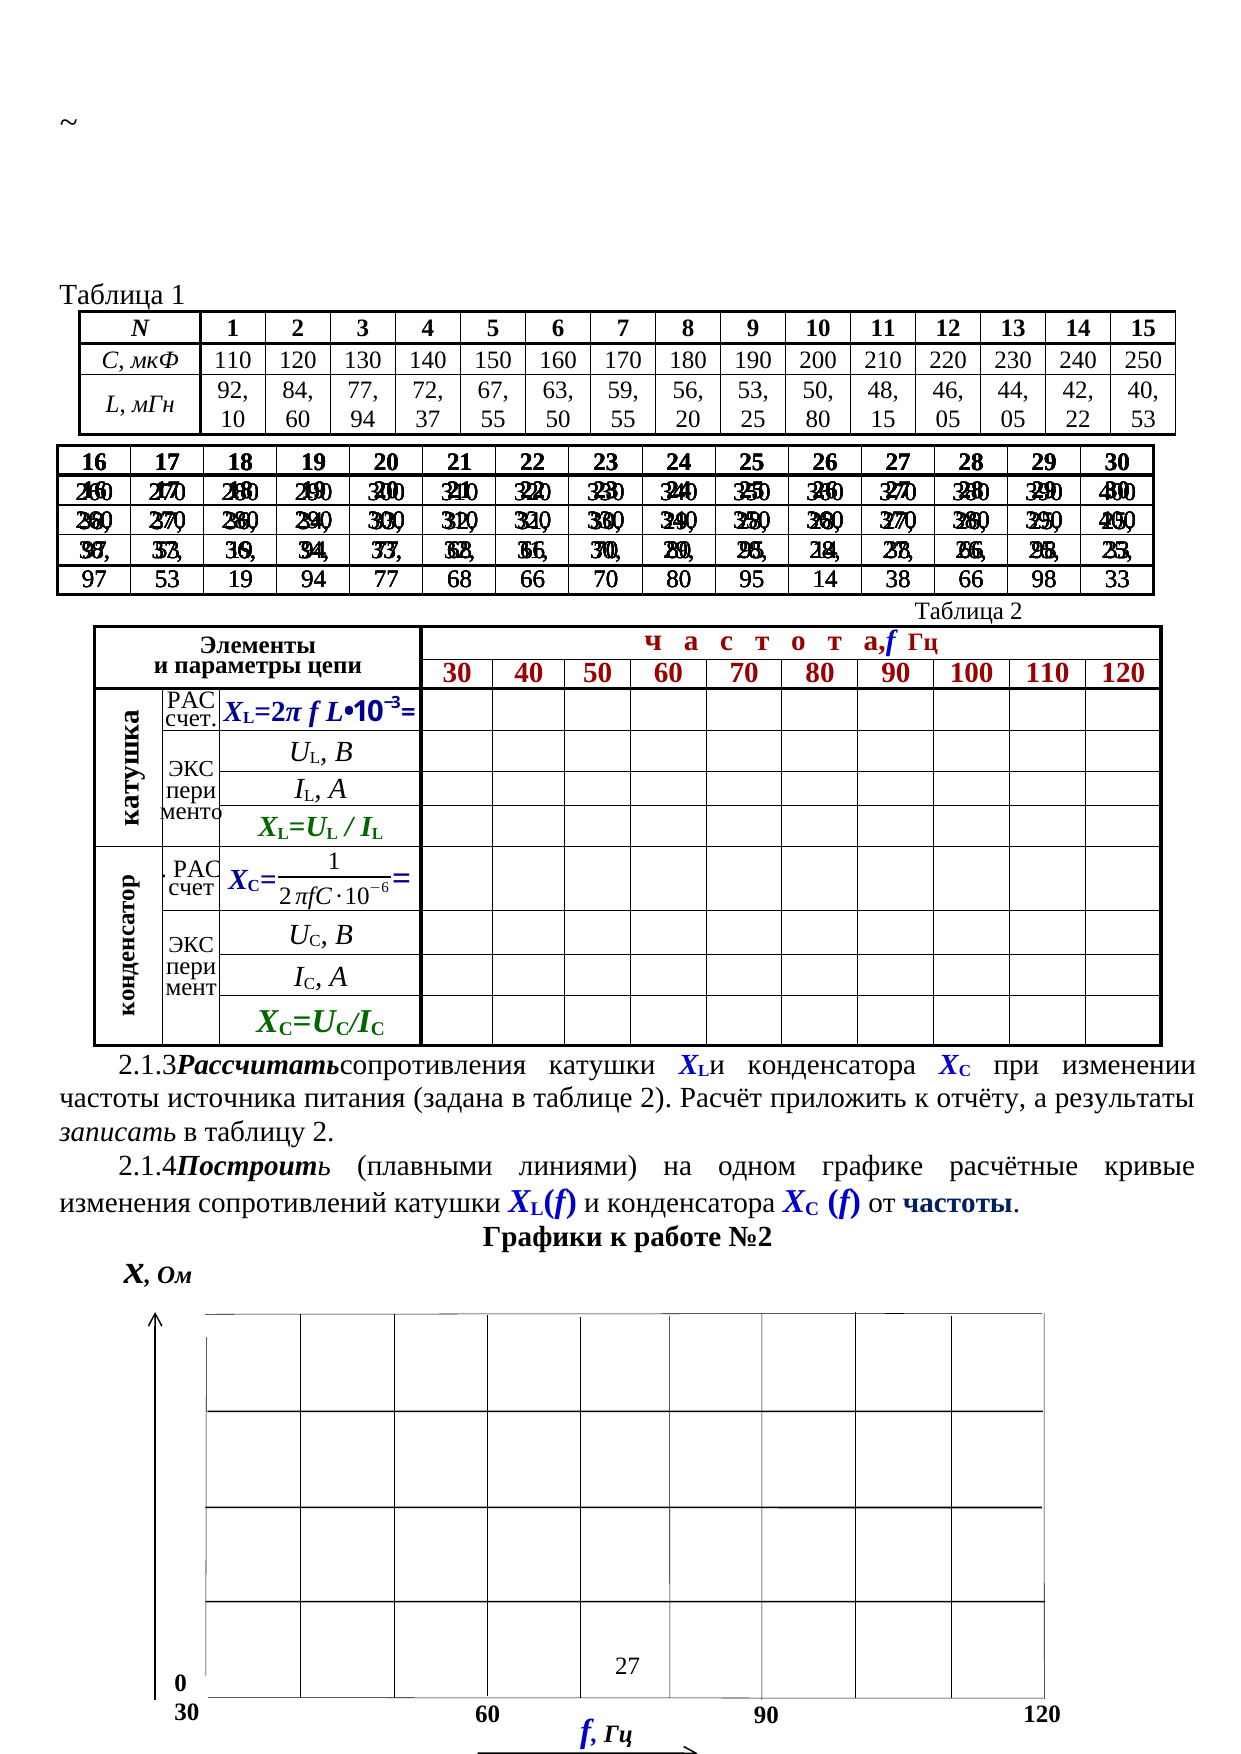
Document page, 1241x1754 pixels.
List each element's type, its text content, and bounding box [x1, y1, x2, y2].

table_cell 320 [496, 505, 568, 534]
table_cell 59,55 [591, 375, 655, 433]
table_cell [493, 847, 564, 910]
table_cell 180 [656, 345, 720, 373]
table_cell 280 [204, 505, 276, 534]
table_cell 56,20 [656, 375, 720, 433]
table_cell [493, 955, 564, 995]
table_header 20 [350, 476, 422, 504]
table_cell [858, 690, 933, 730]
table_cell [631, 772, 706, 805]
table_cell [1086, 731, 1159, 771]
table_header ч а с т о т а,f Гц [423, 628, 1159, 659]
table_cell [423, 772, 492, 805]
text f, Гц [580, 1712, 665, 1750]
text Графики к работе №2 [59, 1219, 1196, 1253]
table_cell [565, 847, 630, 910]
table_cell [782, 772, 857, 805]
table_header N [81, 313, 199, 342]
table_cell [782, 847, 857, 910]
table_header 21 [423, 476, 495, 504]
table_cell 350 [716, 505, 788, 534]
table_cell [1010, 806, 1085, 846]
text x, Ом [123, 1258, 231, 1289]
table_cell ХL=UL / IL [220, 806, 419, 846]
table_header 22 [496, 447, 568, 473]
table_cell [934, 911, 1009, 954]
table_cell 130 [331, 345, 395, 373]
table_cell [631, 731, 706, 771]
table_cell 37, 53 [131, 535, 203, 593]
table_cell [1010, 996, 1085, 1044]
text ~ [59, 103, 1196, 141]
table_cell 190 [721, 345, 785, 373]
table_cell 340 [643, 505, 715, 534]
text 90 [732, 1701, 800, 1729]
table_cell 70 [707, 660, 781, 687]
table_cell [423, 955, 492, 995]
table_cell [707, 806, 781, 846]
table_header 26 [789, 476, 861, 504]
table_cell 50,80 [786, 375, 850, 433]
table_cell [934, 731, 1009, 771]
table_cell ЭКС пери менто [163, 731, 219, 846]
text 2.1.3Рассчитатьсопротивления катушки ХLи конденсатора ХC при изменении частоты источника питания (задана в таблице 2). Расчёт приложить к отчёту, а результаты записать в таблицу 2. [59, 1047, 1196, 1148]
table_cell [782, 690, 857, 730]
table_header 12 [916, 313, 980, 342]
table_header 27 [862, 447, 934, 473]
table_cell 63,50 [526, 375, 590, 433]
table_cell 32, 68 [423, 535, 495, 593]
table_header 5 [461, 313, 525, 342]
table_cell [934, 847, 1009, 910]
table_cell 34, 94 [277, 535, 349, 593]
table_cell 310 [423, 505, 495, 534]
table_header 6 [526, 313, 590, 342]
table_header 4 [396, 313, 460, 342]
table_cell [707, 996, 781, 1044]
text 120 [1008, 1699, 1076, 1728]
table_cell [1010, 847, 1085, 910]
table_header 18 [204, 447, 276, 473]
table_cell [631, 847, 706, 910]
table_cell 120 [1086, 660, 1159, 687]
table_cell [565, 806, 630, 846]
table_cell [1010, 955, 1085, 995]
table_cell 240 [1046, 345, 1110, 373]
table_cell . РАС счет [163, 847, 219, 910]
table_cell [782, 911, 857, 954]
table_cell L, мГн [81, 375, 199, 433]
table_cell РАС счет. [163, 690, 219, 730]
table_header 29 [1008, 447, 1080, 473]
table_cell 27, 38 [862, 535, 934, 593]
table_header 25 [716, 476, 788, 504]
table_cell [782, 731, 857, 771]
table_cell IL, А [220, 772, 419, 805]
table_cell [423, 996, 492, 1044]
table_cell [858, 806, 933, 846]
table_cell 220 [916, 345, 980, 373]
table_header 9 [721, 313, 785, 342]
table_cell 230 [981, 345, 1045, 373]
table_cell 110 [202, 345, 265, 373]
table_cell [707, 690, 781, 730]
table_cell ХC== [220, 847, 419, 910]
table_header 23 [569, 476, 642, 504]
table_cell [423, 731, 492, 771]
text Таблица 1 [59, 285, 1196, 310]
table_cell [934, 772, 1009, 805]
table_cell 33, 77 [350, 535, 422, 593]
table_cell [782, 996, 857, 1044]
table_header 13 [981, 313, 1045, 342]
table_cell [782, 955, 857, 995]
table_cell [1086, 772, 1159, 805]
table_cell 400 [1081, 505, 1152, 534]
table_cell 26, 66 [935, 535, 1007, 593]
table_cell UC, В [220, 911, 419, 954]
table_cell 210 [851, 345, 915, 373]
table_header 24 [643, 447, 715, 473]
table_cell [423, 690, 492, 730]
table_cell UL, В [220, 731, 419, 771]
table_cell 42,22 [1046, 375, 1110, 433]
table_cell [565, 911, 630, 954]
text 30 [174, 1697, 222, 1726]
table_cell [858, 847, 933, 910]
text 0 [174, 1668, 222, 1697]
table_header 1 [202, 313, 265, 342]
text Таблица 2 [871, 465, 1202, 624]
table_cell [1086, 996, 1159, 1044]
table_cell [1010, 690, 1085, 730]
table_cell 200 [786, 345, 850, 373]
table_cell [707, 731, 781, 771]
table_cell [858, 911, 933, 954]
table_header 28 [935, 447, 1007, 473]
table_cell 80 [782, 660, 857, 687]
table_cell 30, 70 [569, 535, 642, 593]
table_cell 120 [266, 345, 330, 373]
table_cell 25, 33 [1081, 535, 1152, 593]
table_cell 50 [565, 660, 630, 687]
table_header 29 [1008, 476, 1080, 504]
table_cell IC, А [220, 955, 419, 995]
table_header 25 [716, 447, 788, 473]
table_cell [782, 806, 857, 846]
table_cell [493, 690, 564, 730]
table_cell [934, 690, 1009, 730]
table_cell [858, 955, 933, 995]
text 60 [453, 1699, 521, 1728]
table_cell [631, 955, 706, 995]
table_cell [1086, 847, 1159, 910]
table_header 30 [1081, 476, 1152, 504]
table_cell 250 [1111, 345, 1175, 373]
table_cell 140 [396, 345, 460, 373]
table_header 22 [496, 476, 568, 504]
table_cell 360 [789, 505, 861, 534]
table_cell [493, 772, 564, 805]
table_header 2 [266, 313, 330, 342]
table_cell 150 [461, 345, 525, 373]
table_cell [565, 731, 630, 771]
table_header 30 [1081, 447, 1152, 473]
table_cell 370 [862, 505, 934, 534]
table_cell 300 [350, 505, 422, 534]
table_cell [1010, 731, 1085, 771]
table_header 16 [59, 476, 130, 504]
table_cell 44,05 [981, 375, 1045, 433]
table_cell [631, 996, 706, 1044]
table_cell 36, 19 [204, 535, 276, 593]
table_cell [493, 806, 564, 846]
table_cell 380 [935, 505, 1007, 534]
table_cell [707, 955, 781, 995]
table_cell 72,37 [396, 375, 460, 433]
table_cell 30 [423, 660, 492, 687]
table_cell 28, 95 [716, 535, 788, 593]
table_cell ХL=2π f L•10‒3= [220, 690, 419, 730]
table_cell 77,94 [331, 375, 395, 433]
table_cell 92,10 [202, 375, 265, 433]
table_cell 170 [591, 345, 655, 373]
table_header 18 [204, 476, 276, 504]
table_header 8 [656, 313, 720, 342]
table_header 26 [789, 447, 861, 473]
table_cell 40 [493, 660, 564, 687]
table_cell 40,53 [1111, 375, 1175, 433]
table_cell 100 [934, 660, 1009, 687]
table_cell [1010, 911, 1085, 954]
table_header 10 [786, 313, 850, 342]
table_cell 25, 98 [1008, 535, 1080, 593]
table_header 28 [935, 476, 1007, 504]
table_cell [565, 955, 630, 995]
table_cell 60 [631, 660, 706, 687]
table_cell 84,60 [266, 375, 330, 433]
table_cell 330 [569, 505, 642, 534]
table_cell C, мкФ [81, 345, 199, 373]
table_header 23 [569, 447, 642, 473]
table_cell 29, 80 [643, 535, 715, 593]
table_header 16 [59, 447, 130, 473]
table_header Элементы и параметры цепи [96, 628, 419, 687]
table_header 24 [643, 476, 715, 504]
table_cell [707, 911, 781, 954]
table_header 17 [131, 476, 203, 504]
table_cell [1086, 690, 1159, 730]
table_cell [493, 731, 564, 771]
table_cell 38, 97 [59, 535, 130, 593]
table_cell 110 [1010, 660, 1085, 687]
table_header 19 [277, 476, 349, 504]
table_cell 67,55 [461, 375, 525, 433]
table_cell [423, 847, 492, 910]
table_header 19 [277, 447, 349, 473]
table_cell [493, 911, 564, 954]
table_cell 48,15 [851, 375, 915, 433]
table_cell [423, 911, 492, 954]
table_cell [631, 911, 706, 954]
table_cell 160 [526, 345, 590, 373]
table_cell [493, 996, 564, 1044]
table_header 11 [851, 313, 915, 342]
table_cell 260 [59, 505, 130, 534]
table_header 20 [350, 447, 422, 473]
table_header 14 [1046, 313, 1110, 342]
table_header 15 [1111, 313, 1175, 342]
table_cell [934, 996, 1009, 1044]
table_cell [934, 955, 1009, 995]
table_cell [1086, 806, 1159, 846]
table_cell [858, 996, 933, 1044]
table_cell 31, 66 [496, 535, 568, 593]
table_header 7 [591, 313, 655, 342]
table_cell [858, 772, 933, 805]
table_cell [565, 772, 630, 805]
table_cell 28, 14 [789, 535, 861, 593]
table_cell [1010, 772, 1085, 805]
table_cell [565, 996, 630, 1044]
table_cell 53,25 [721, 375, 785, 433]
table_cell [934, 806, 1009, 846]
table_cell 46,05 [916, 375, 980, 433]
table_cell ЭКС пери мент [163, 911, 219, 1044]
table_cell катушка [96, 690, 162, 846]
table_cell [707, 847, 781, 910]
table_header 27 [862, 476, 934, 504]
table_cell [858, 731, 933, 771]
table_cell [631, 690, 706, 730]
table_header 21 [423, 447, 495, 473]
table_cell 390 [1008, 505, 1080, 534]
table_cell [565, 690, 630, 730]
table_cell [631, 806, 706, 846]
text 2.1.4Построить (плавными линиями) на одном графике расчётные кривые изменения сопротивлений катушки ХL(f) и конденсатора ХC (f) от частоты. [59, 1148, 1196, 1219]
table_cell 90 [858, 660, 933, 687]
table_cell 270 [131, 505, 203, 534]
table_header 3 [331, 313, 395, 342]
table_cell [707, 772, 781, 805]
table_cell ХC=UC/IC [220, 996, 419, 1044]
table_cell [1086, 955, 1159, 995]
table_cell [1086, 911, 1159, 954]
table_header 17 [131, 447, 203, 473]
table_cell 290 [277, 505, 349, 534]
table_cell [423, 806, 492, 846]
table_cell конденсатор [96, 847, 162, 1044]
